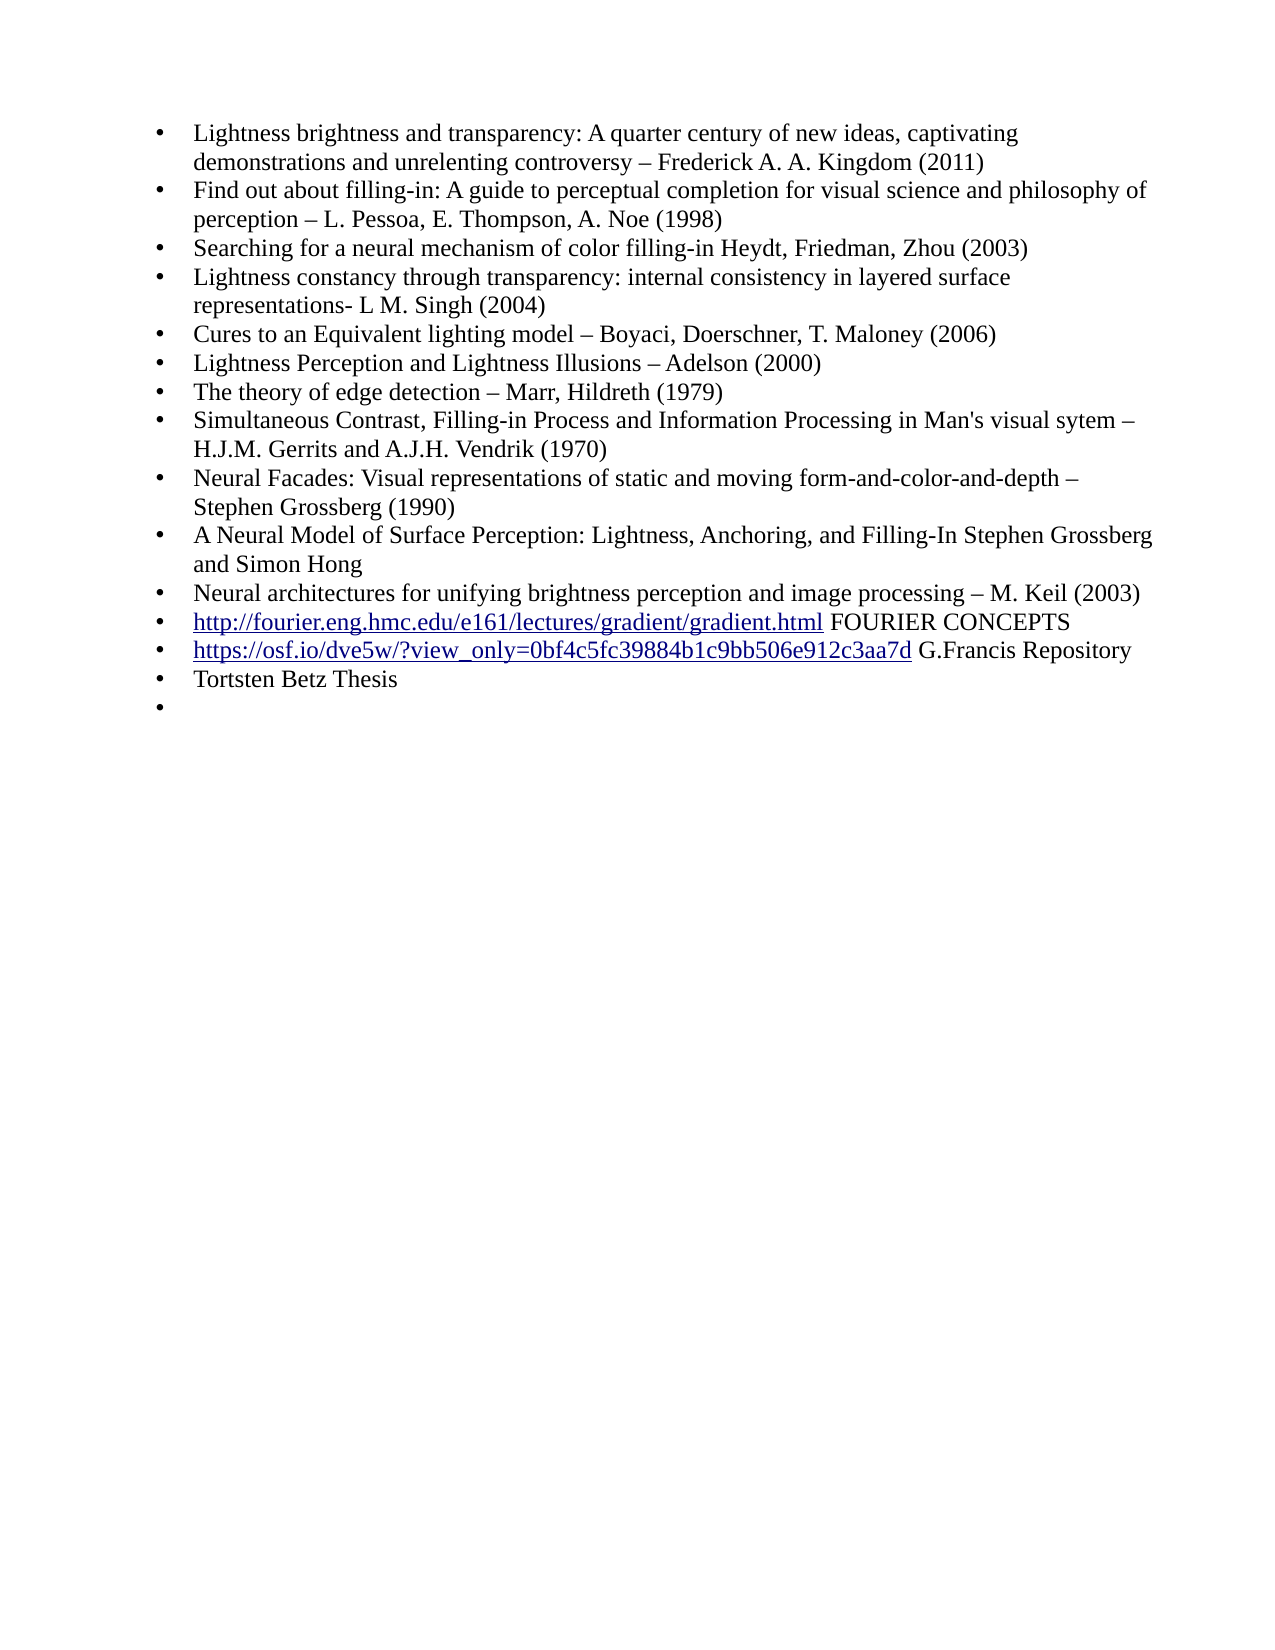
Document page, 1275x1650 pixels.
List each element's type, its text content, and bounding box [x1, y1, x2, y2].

list A Neural Model of Surface Perception: Lightness, Anchoring, and Filling-In Stephen Grossberg and Simon Hong [156, 521, 1157, 578]
list The theory of edge detection – Marr, Hildreth (1979) [156, 377, 1157, 406]
list Simultaneous Contrast, Filling-in Process and Information Processing in Man's visual sytem – H.J.M. Gerrits and A.J.H. Vendrik (1970) [156, 406, 1157, 463]
list Find out about filling-in: A guide to perceptual completion for visual science and philosophy of perception – L. Pessoa, E. Thompson, A. Noe (1998) [156, 176, 1157, 233]
list Cures to an Equivalent lighting model – Boyaci, Doerschner, T. Maloney (2006) [156, 319, 1157, 348]
list Neural architectures for unifying brightness perception and image processing – M. Keil (2003) [156, 578, 1157, 607]
list Lightness constancy through transparency: internal consistency in layered surface representations- L M. Singh (2004) [156, 262, 1157, 319]
list Lightness Perception and Lightness Illusions – Adelson (2000) [156, 348, 1157, 377]
list Tortsten Betz Thesis [156, 664, 1157, 693]
list Lightness brightness and transparency: A quarter century of new ideas, captivating demonstrations and unrelenting controversy – Frederick A. A. Kingdom (2011) [156, 118, 1157, 176]
list Neural Facades: Visual representations of static and moving form-and-color-and-depth – Stephen Grossberg (1990) [156, 463, 1157, 521]
list Searching for a neural mechanism of color filling-in Heydt, Friedman, Zhou (2003) [156, 233, 1157, 262]
list https://osf.io/dve5w/?view_only=0bf4c5fc39884b1c9bb506e912c3aa7d G.Francis Repository [156, 636, 1157, 664]
list http://fourier.eng.hmc.edu/e161/lectures/gradient/gradient.html FOURIER CONCEPTS [156, 607, 1157, 636]
